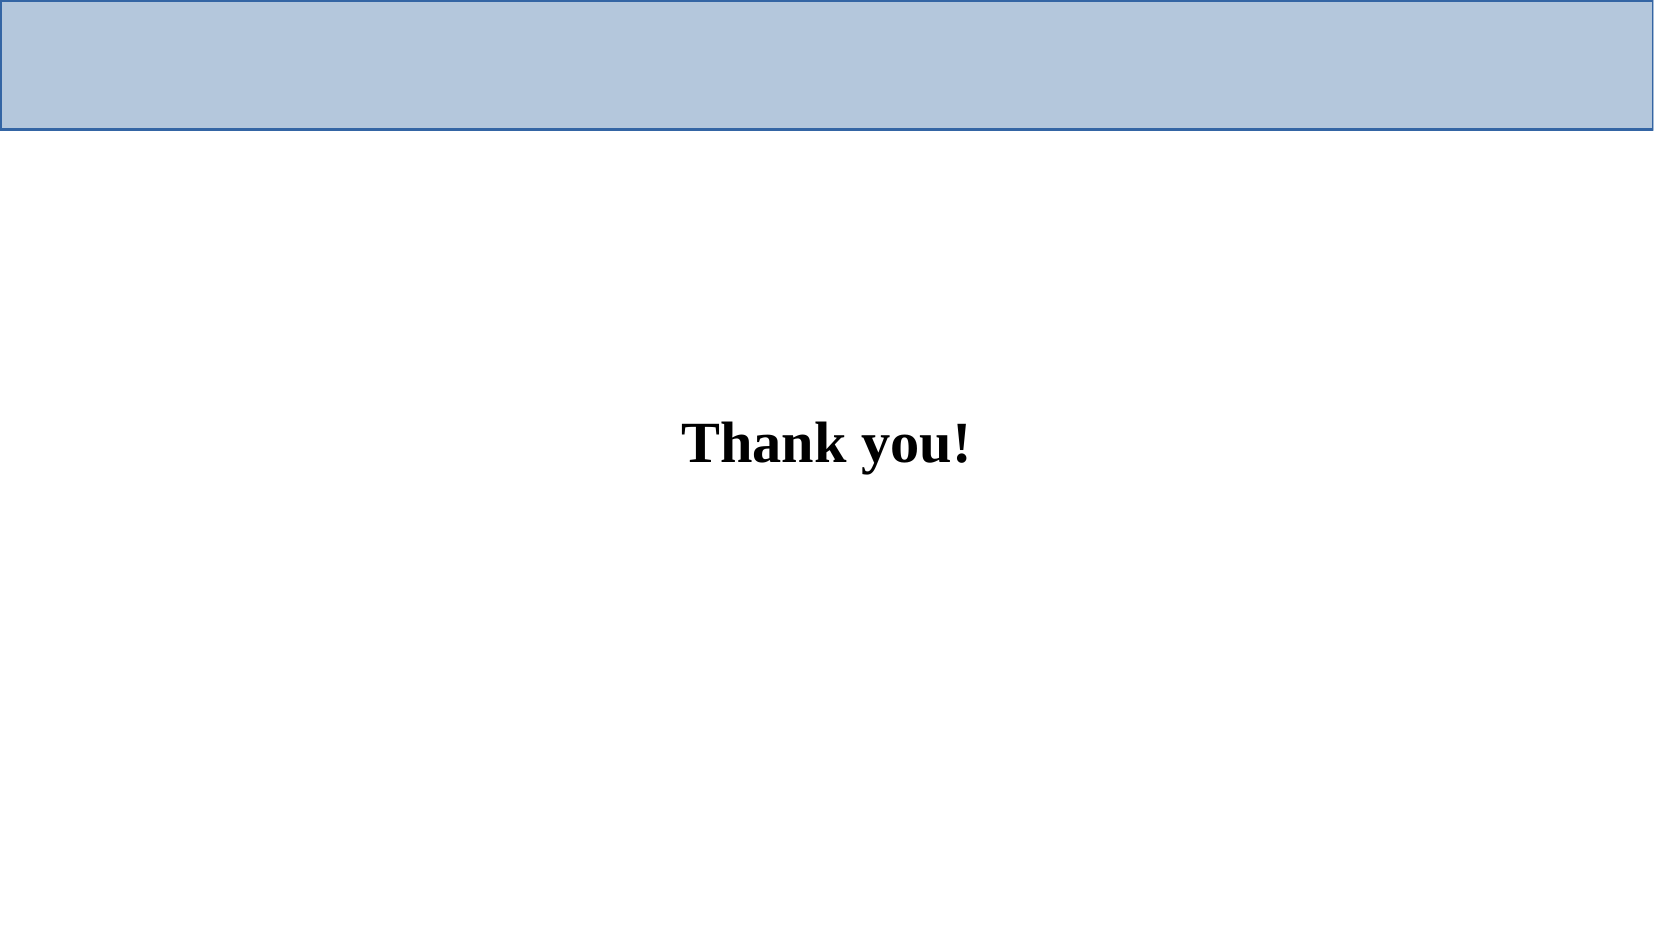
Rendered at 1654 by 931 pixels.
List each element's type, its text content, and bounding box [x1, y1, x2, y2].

title Thank you! [0, 377, 1654, 508]
text_box [0, 0, 1654, 130]
